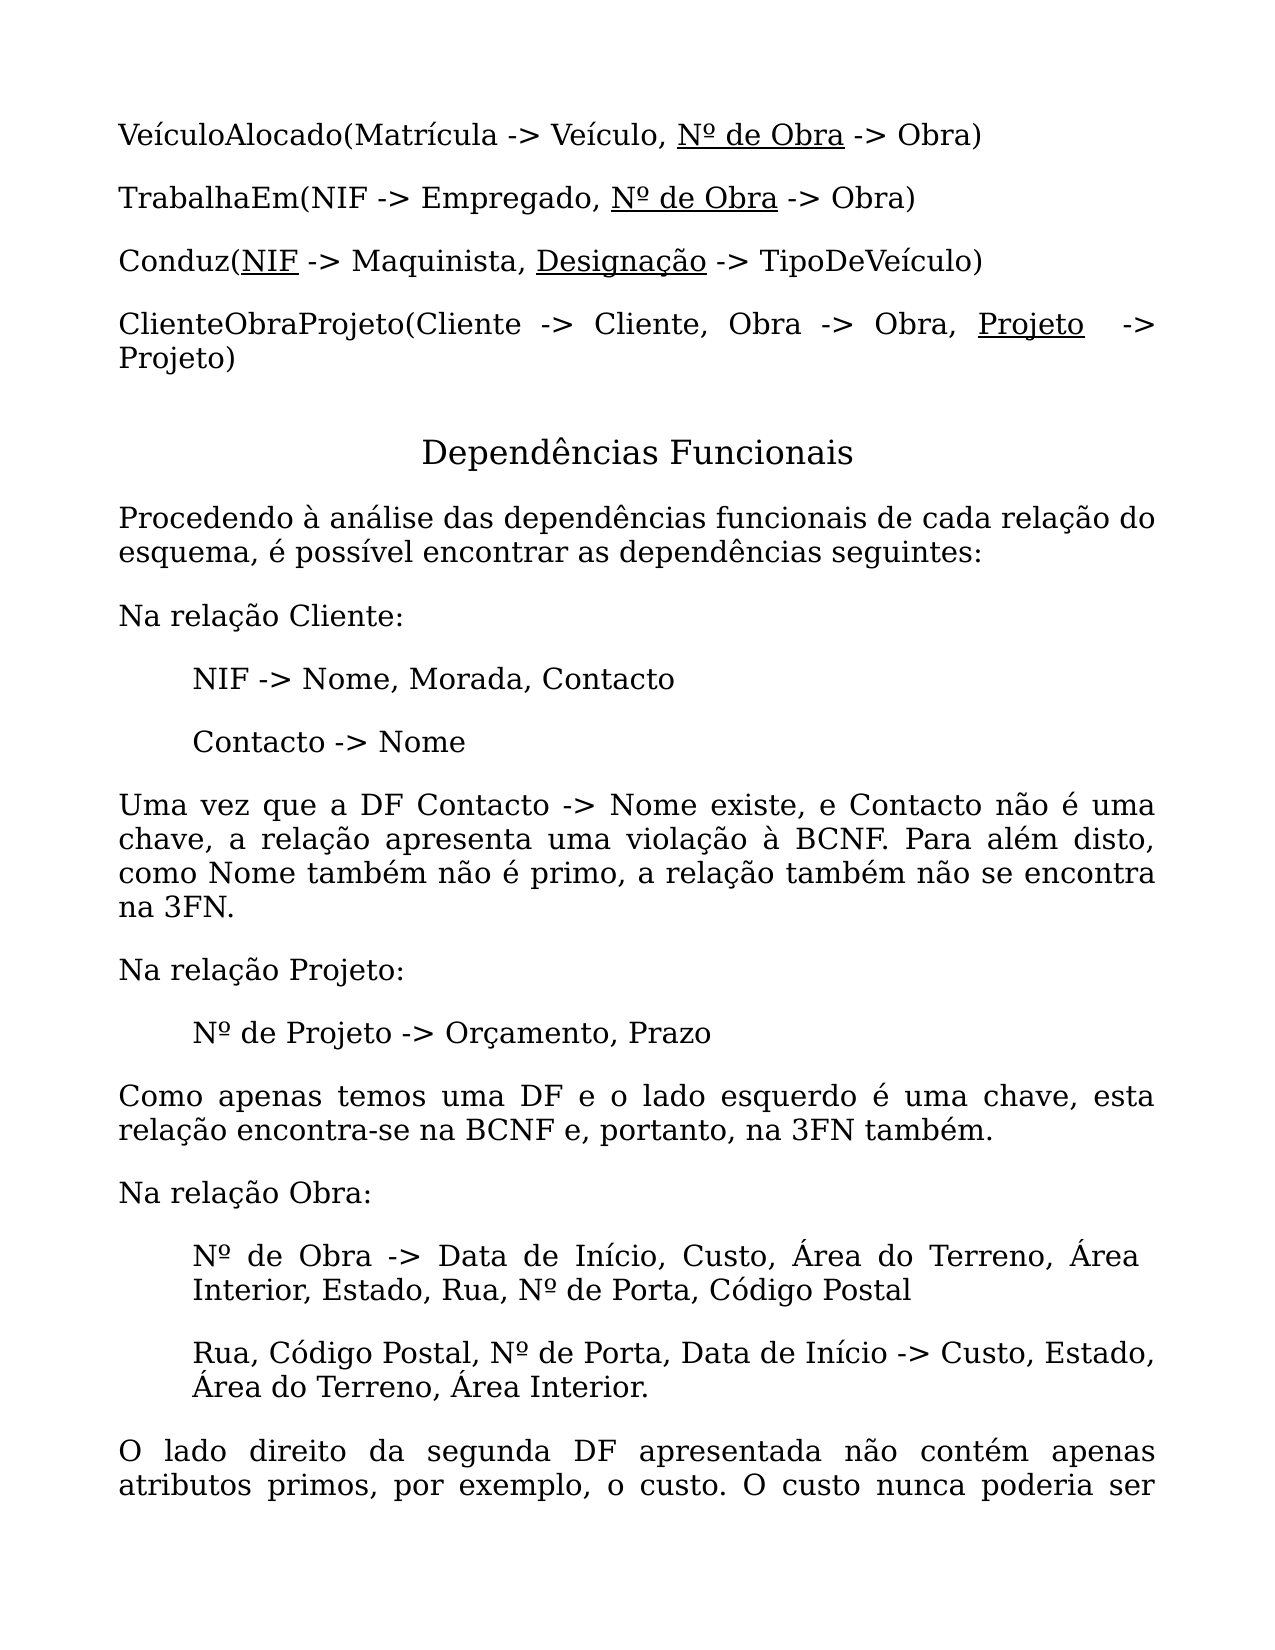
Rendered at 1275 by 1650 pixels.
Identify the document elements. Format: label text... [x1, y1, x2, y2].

text Como apenas temos uma DF e o lado esquerdo é uma chave, esta relação encontra-se na BCNF e, portanto, na 3FN também. [118, 1079, 1157, 1147]
text Rua, Código Postal, Nº de Porta, Data de Início -> Custo, Estado, Área do Terreno, Área Interior. [118, 1337, 1157, 1405]
text Na relação Obra: [118, 1177, 1157, 1211]
text Na relação Cliente: [118, 599, 1157, 633]
text Nº de Projeto -> Orçamento, Prazo [118, 1016, 1157, 1050]
text TrabalhaEm(NIF -> Empregado, Nº de Obra -> Obra) [118, 181, 1157, 215]
text Uma vez que a DF Contacto -> Nome existe, e Contacto não é uma chave, a relação apresenta uma violação à BCNF. Para além disto, como Nome também não é primo, a relação também não se encontra na 3FN. [118, 788, 1157, 924]
text Conduz(NIF -> Maquinista, Designação -> TipoDeVeículo) [118, 244, 1157, 278]
text ClienteObraProjeto(Cliente -> Cliente, Obra -> Obra, Projeto -> Projeto) [118, 307, 1157, 375]
text Nº de Obra -> Data de Início, Custo, Área do Terreno, Área Interior, Estado, Rua, Nº de Porta, Código Postal [118, 1240, 1157, 1308]
text Na relação Projeto: [118, 953, 1157, 987]
text Procedendo à análise das dependências funcionais de cada relação do esquema, é possível encontrar as dependências seguintes: [118, 502, 1157, 570]
text VeículoAlocado(Matrícula -> Veículo, Nº de Obra -> Obra) [118, 118, 1157, 152]
text NIF -> Nome, Morada, Contacto [118, 662, 1157, 696]
text Contacto -> Nome [118, 725, 1157, 759]
text Dependências Funcionais [118, 434, 1157, 473]
text O lado direito da segunda DF apresentada não contém apenas atributos primos, por exemplo, o custo. O custo nunca poderia ser [118, 1434, 1157, 1502]
